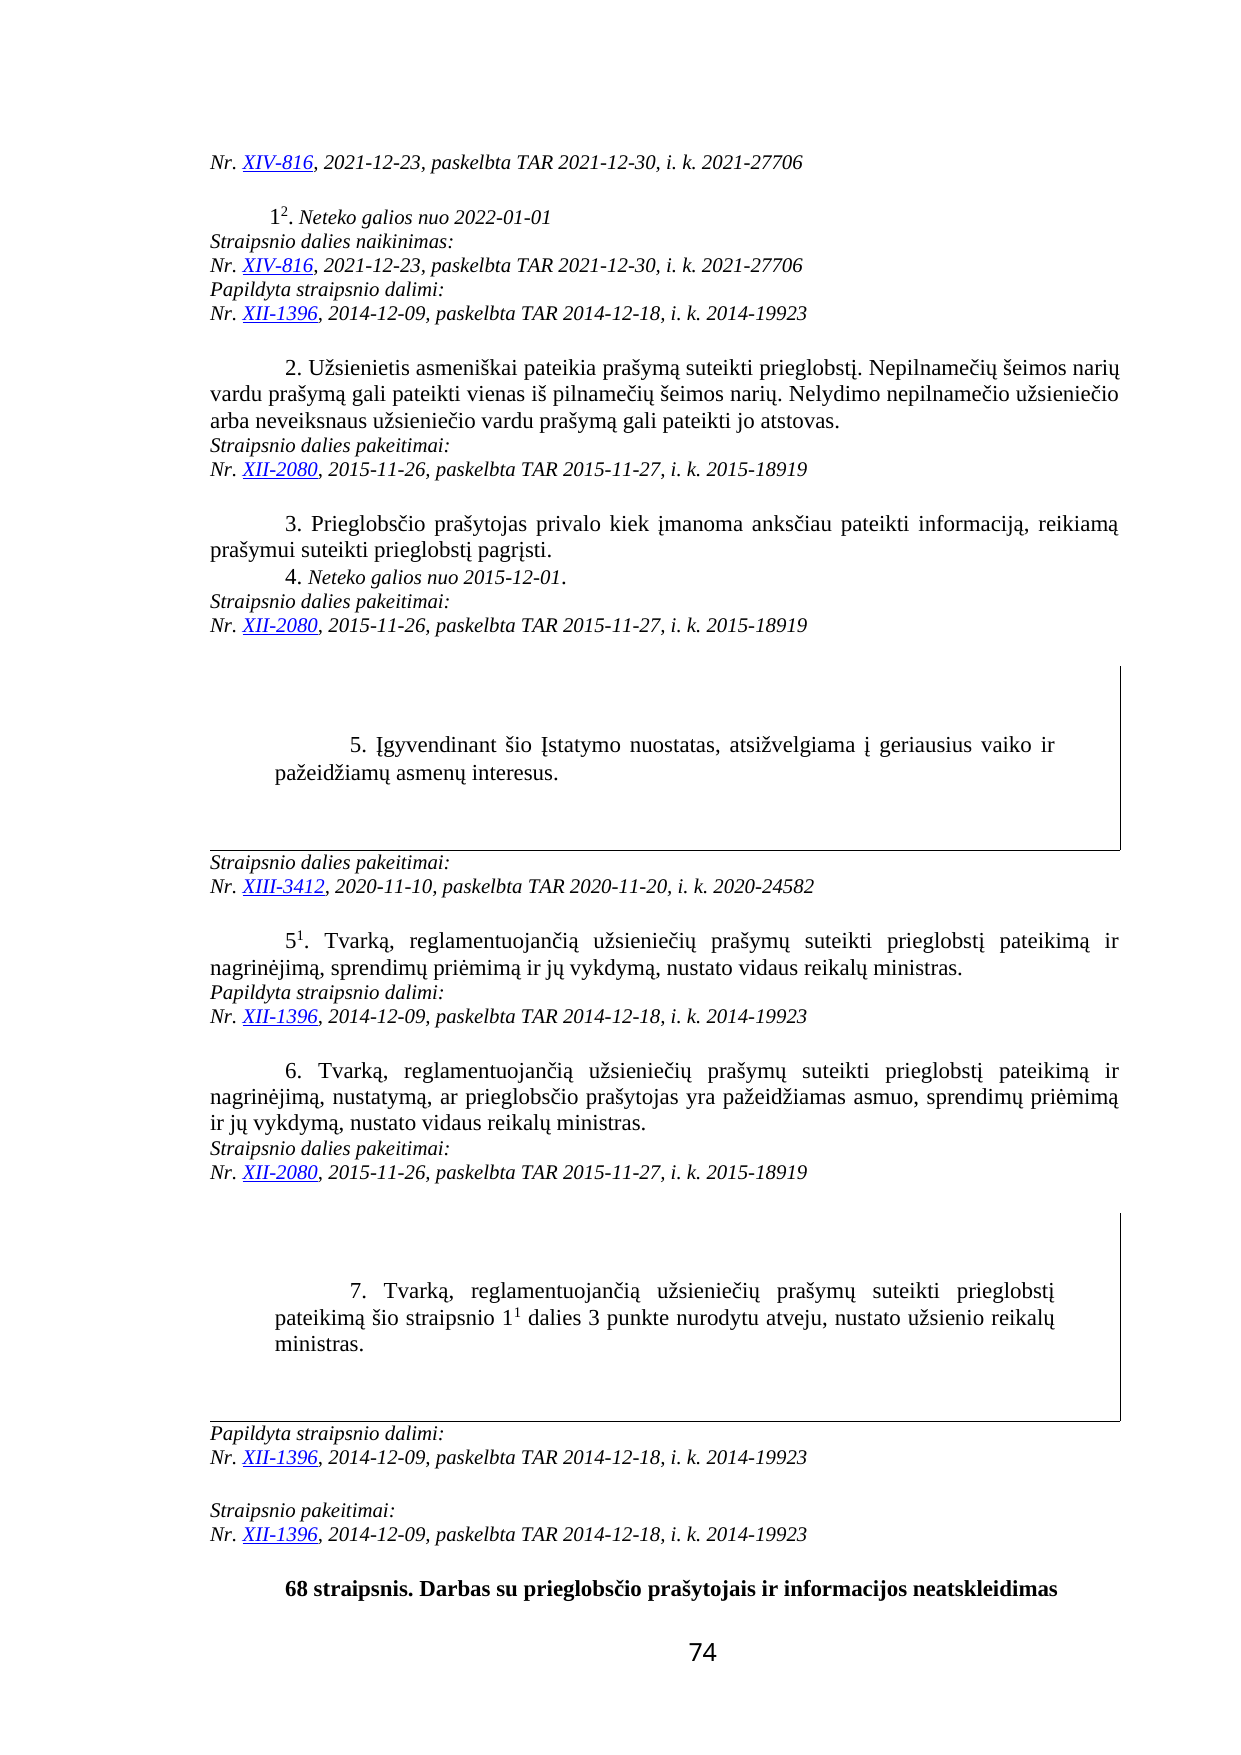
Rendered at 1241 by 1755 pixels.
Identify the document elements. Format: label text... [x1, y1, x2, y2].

text Straipsnio dalies pakeitimai: [210, 1136, 1120, 1160]
text Nr. XII-1396, 2014-12-09, paskelbta TAR 2014-12-18, i. k. 2014-19923 [210, 1522, 1120, 1546]
text Nr. XIII-3412, 2020-11-10, paskelbta TAR 2020-11-20, i. k. 2020-24582 [210, 874, 1120, 898]
text 68 straipsnis. Darbas su prieglobsčio prašytojais ir informacijos neatskleidimas [210, 1575, 1120, 1601]
text 12. Neteko galios nuo 2022-01-01 [210, 203, 1120, 229]
text Papildyta straipsnio dalimi: [210, 1421, 1120, 1445]
text 2. Užsienietis asmeniškai pateikia prašymą suteikti prieglobstį. Nepilnamečių šeimos narių vardu prašymą gali pateikti vienas iš pilnamečių šeimos narių. Nelydimo nepilnamečio užsieniečio arba neveiksnaus užsieniečio vardu prašymą gali pateikti jo atstovas. [210, 354, 1120, 433]
text Nr. XIV-816, 2021-12-23, paskelbta TAR 2021-12-30, i. k. 2021-27706 [210, 150, 1120, 174]
text Papildyta straipsnio dalimi: [210, 980, 1120, 1004]
text Straipsnio dalies pakeitimai: [210, 589, 1120, 613]
text 5. Įgyvendinant šio Įstatymo nuostatas, atsižvelgiama į geriausius vaiko ir pažeidžiamų asmenų interesus. [210, 666, 1120, 850]
text 7. Tvarką, reglamentuojančią užsieniečių prašymų suteikti prieglobstį pateikimą šio straipsnio 11 dalies 3 punkte nurodytu atveju, nustato užsienio reikalų ministras. [210, 1213, 1120, 1421]
text Straipsnio dalies pakeitimai: [210, 433, 1120, 457]
text 6. Tvarką, reglamentuojančią užsieniečių prašymų suteikti prieglobstį pateikimą ir nagrinėjimą, nustatymą, ar prieglobsčio prašytojas yra pažeidžiamas asmuo, sprendimų priėmimą ir jų vykdymą, nustato vidaus reikalų ministras. [210, 1057, 1120, 1136]
text Nr. XII-1396, 2014-12-09, paskelbta TAR 2014-12-18, i. k. 2014-19923 [210, 1445, 1120, 1469]
text Nr. XII-2080, 2015-11-26, paskelbta TAR 2015-11-27, i. k. 2015-18919 [210, 613, 1120, 637]
text Papildyta straipsnio dalimi: [210, 277, 1120, 301]
text Nr. XII-2080, 2015-11-26, paskelbta TAR 2015-11-27, i. k. 2015-18919 [210, 1160, 1120, 1184]
text Nr. XII-1396, 2014-12-09, paskelbta TAR 2014-12-18, i. k. 2014-19923 [210, 1004, 1120, 1028]
text 4. Neteko galios nuo 2015-12-01. [210, 563, 1120, 589]
text Straipsnio dalies pakeitimai: [210, 850, 1120, 874]
text Nr. XIV-816, 2021-12-23, paskelbta TAR 2021-12-30, i. k. 2021-27706 [210, 253, 1120, 277]
text Straipsnio dalies naikinimas: [210, 229, 1120, 253]
text 3. Prieglobsčio prašytojas privalo kiek įmanoma anksčiau pateikti informaciją, reikiamą prašymui suteikti prieglobstį pagrįsti. [210, 510, 1120, 563]
text Straipsnio pakeitimai: [210, 1498, 1120, 1522]
text Nr. XII-2080, 2015-11-26, paskelbta TAR 2015-11-27, i. k. 2015-18919 [210, 457, 1120, 481]
text Nr. XII-1396, 2014-12-09, paskelbta TAR 2014-12-18, i. k. 2014-19923 [210, 301, 1120, 325]
text 51. Tvarką, reglamentuojančią užsieniečių prašymų suteikti prieglobstį pateikimą ir nagrinėjimą, sprendimų priėmimą ir jų vykdymą, nustato vidaus reikalų ministras. [210, 927, 1120, 980]
